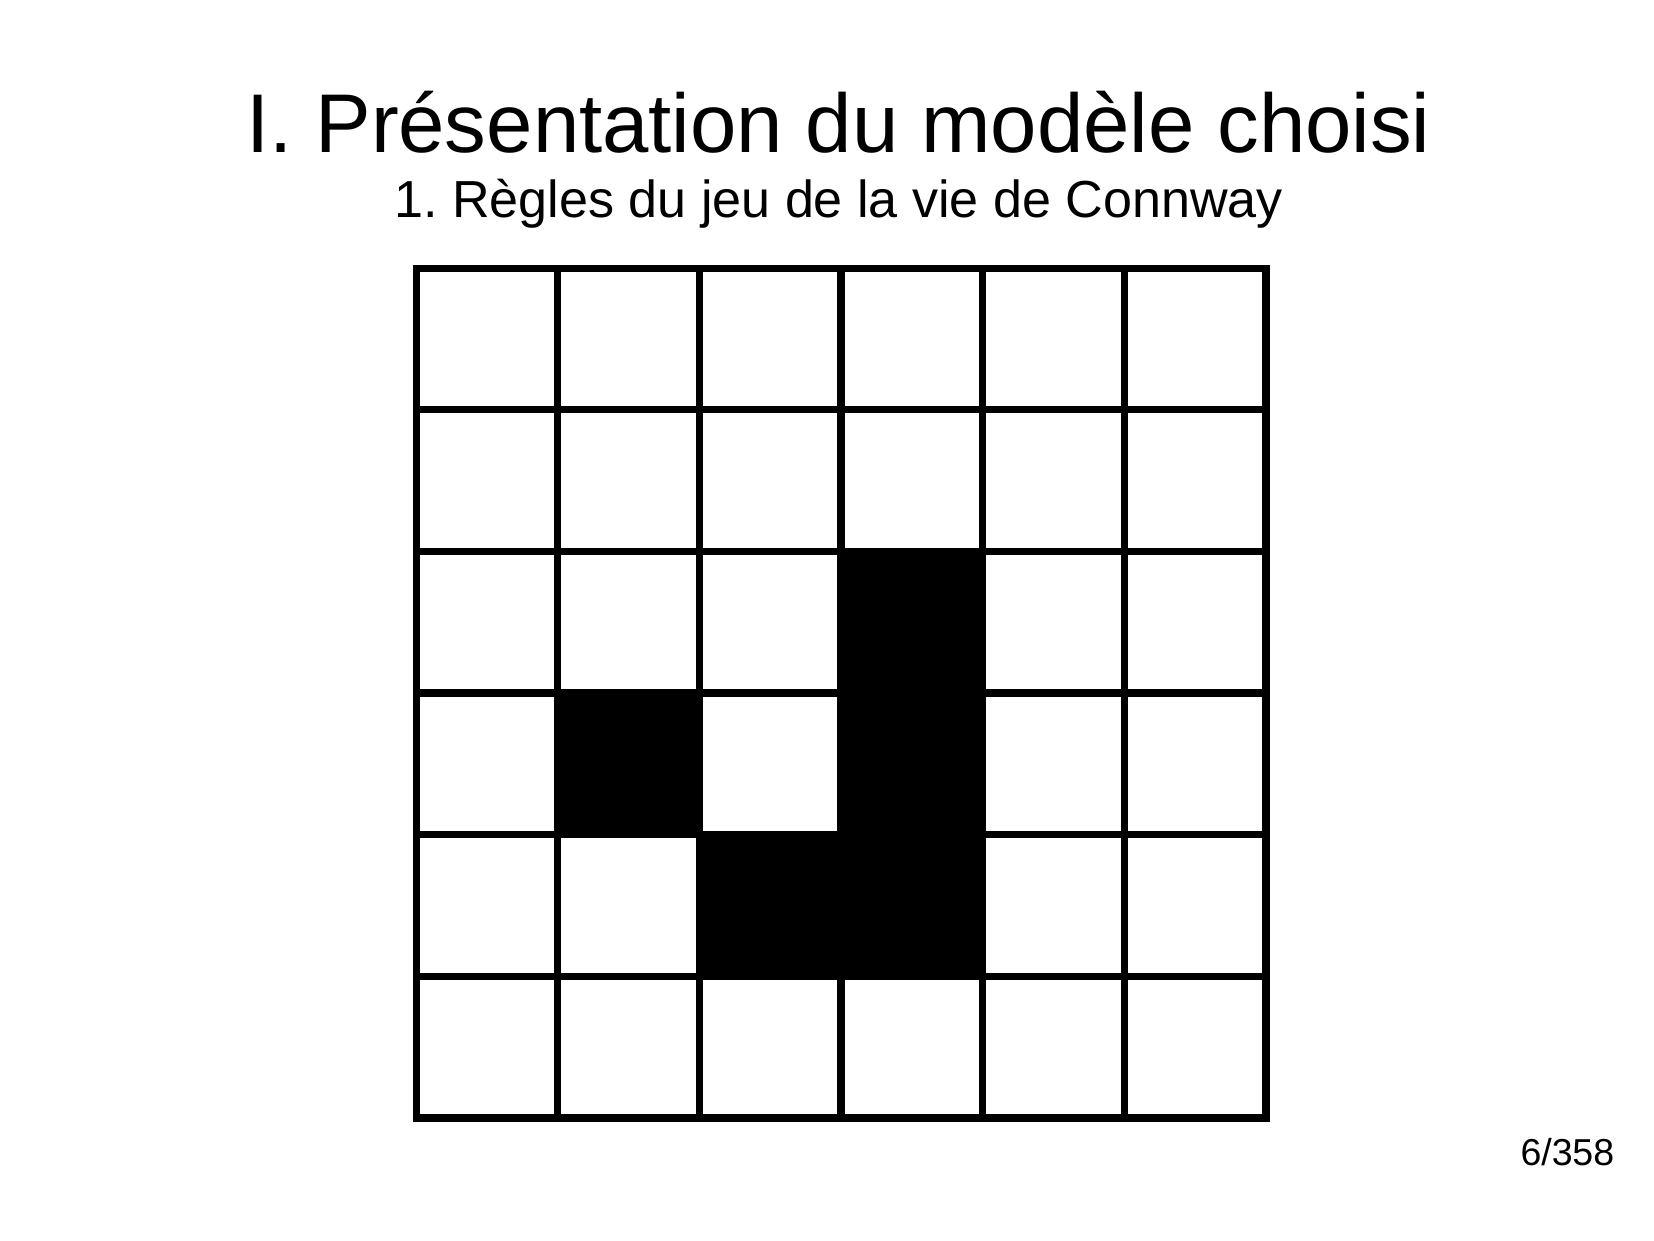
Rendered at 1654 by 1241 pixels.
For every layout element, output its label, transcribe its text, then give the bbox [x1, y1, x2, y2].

text_box <number>/358 [1505, 1124, 1654, 1182]
picture [413, 265, 1270, 1123]
title I. Présentation du modèle choisi 1. Règles du jeu de la vie de Connway [82, 49, 1595, 257]
